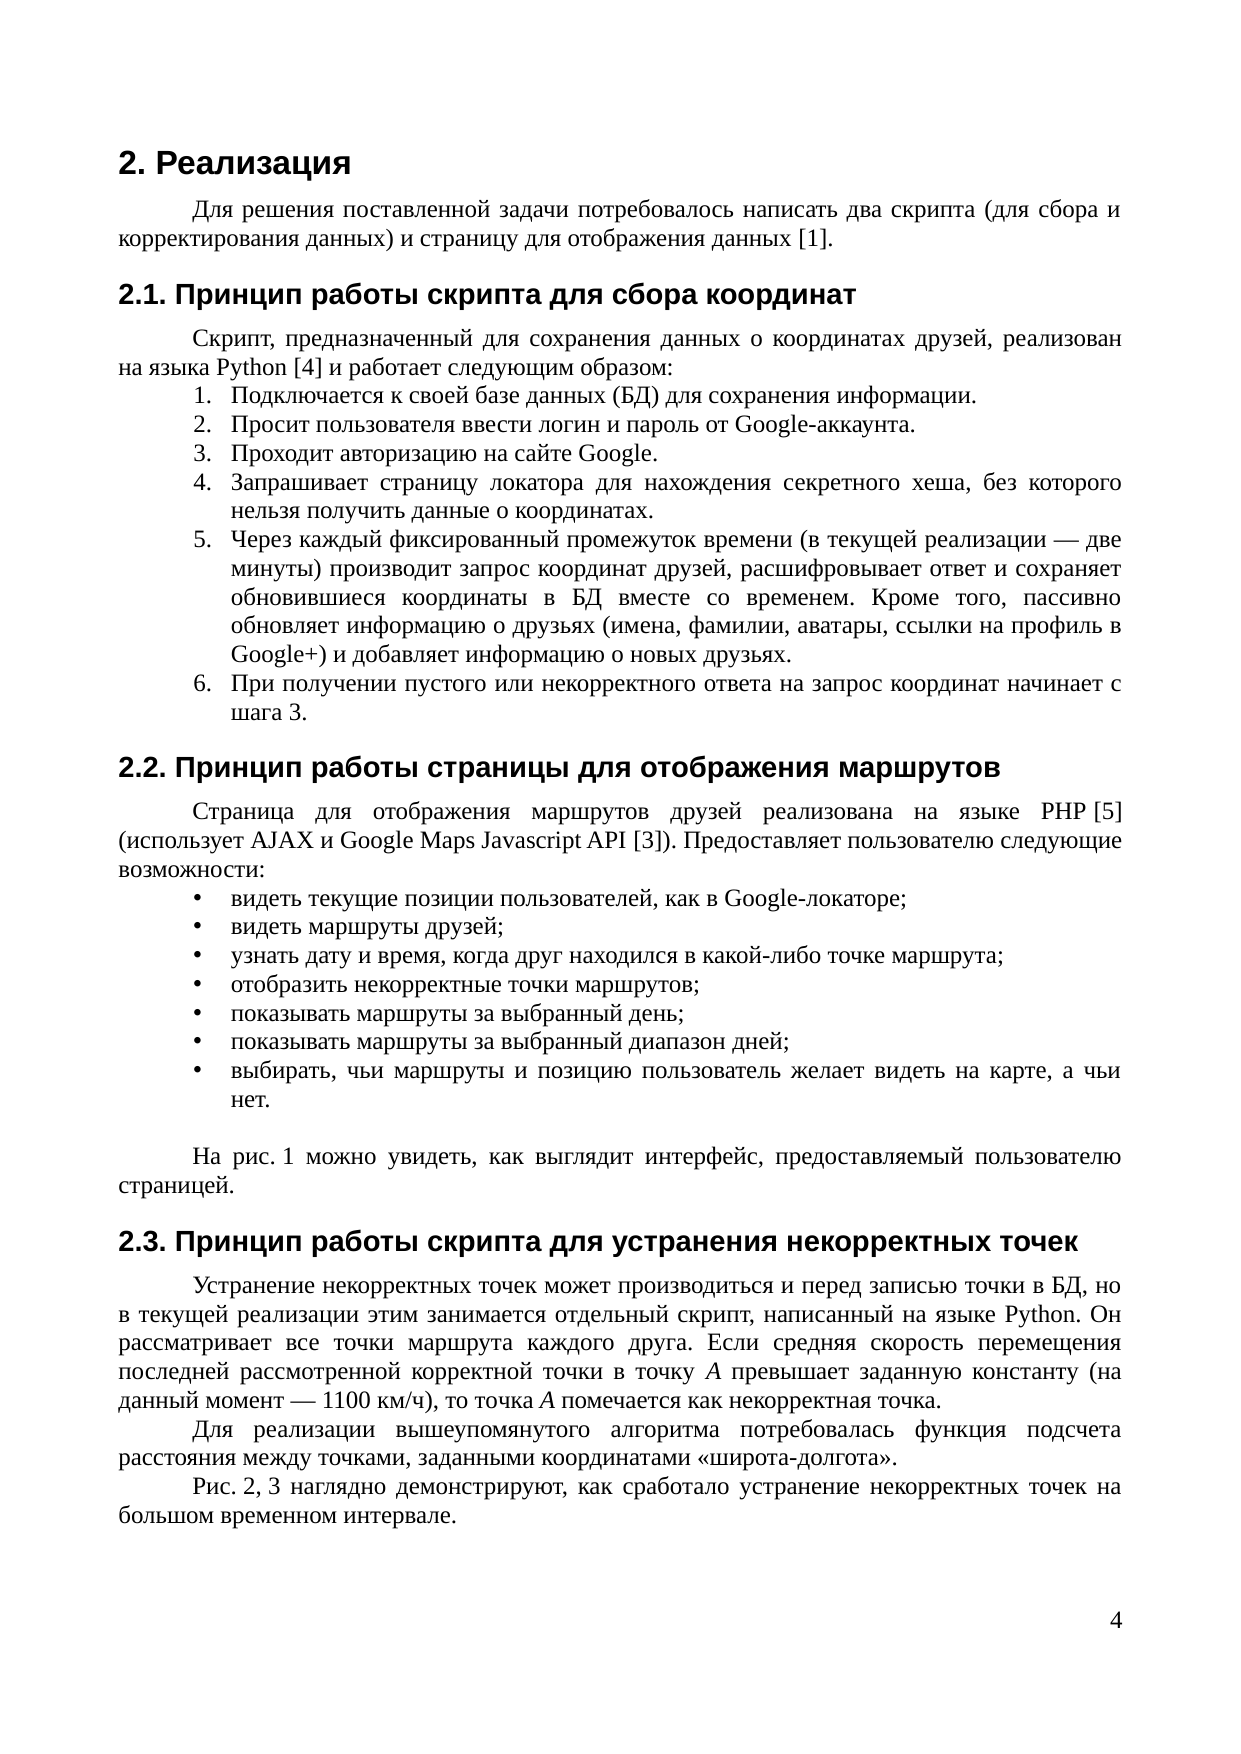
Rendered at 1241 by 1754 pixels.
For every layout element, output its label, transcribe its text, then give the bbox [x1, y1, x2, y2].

list Проходит авторизацию на сайте Google. [193, 438, 1122, 467]
list Через каждый фиксированный промежуток времени (в текущей реализации — две минуты) производит запрос координат друзей, расшифровывает ответ и сохраняет обновившиеся координаты в БД вместе со временем. Кроме того, пассивно обновляет информацию о друзьях (имена, фамилии, аватары, ссылки на профиль в Google+) и добавляет информацию о новых друзьях. [193, 524, 1122, 668]
list отобразить некорректные точки маршрутов; [193, 969, 1122, 998]
subtitle 2.3. Принцип работы скрипта для устранения некорректных точек [118, 1224, 1122, 1257]
list показывать маршруты за выбранный день; [193, 998, 1122, 1026]
subtitle 2.2. Принцип работы страницы для отображения маршрутов [118, 750, 1122, 784]
text Скрипт, предназначенный для сохранения данных о координатах друзей, реализован на языка Python [4] и работает следующим образом: [118, 323, 1122, 380]
list узнать дату и время, когда друг находился в какой-либо точке маршрута; [193, 940, 1122, 969]
list видеть маршруты друзей; [193, 911, 1122, 940]
list видеть текущие позиции пользователей, как в Google-локаторе; [193, 883, 1122, 911]
text На рис. 1 можно увидеть, как выглядит интерфейс, предоставляемый пользователю страницей. [118, 1141, 1122, 1199]
subtitle 2. Реализация [118, 143, 1122, 182]
text Для реализации вышеупомянутого алгоритма потребовалась функция подсчета расстояния между точками, заданными координатами «широта-долгота». [118, 1414, 1122, 1471]
list При получении пустого или некорректного ответа на запрос координат начинает с шага 3. [193, 668, 1122, 725]
list выбирать, чьи маршруты и позицию пользователь желает видеть на карте, а чьи нет. [193, 1055, 1122, 1113]
text Рис. 2, 3 наглядно демонстрируют, как сработало устранение некорректных точек на большом временном интервале. [118, 1471, 1122, 1529]
list Просит пользователя ввести логин и пароль от Google-аккаунта. [193, 409, 1122, 438]
text Страница для отображения маршрутов друзей реализована на языке PHP [5] (использует AJAX и Google Maps Javascript API [3]). Предоставляет пользователю следующие возможности: [118, 796, 1122, 883]
subtitle 2.1. Принцип работы скрипта для сбора координат [118, 277, 1122, 310]
text Устранение некорректных точек может производиться и перед записью точки в БД, но в текущей реализации этим занимается отдельный скрипт, написанный на языке Python. Он рассматривает все точки маршрута каждого друга. Если средняя скорость перемещения последней рассмотренной корректной точки в точку A превышает заданную константу (на данный момент — 1100 км/ч), то точка A помечается как некорректная точка. [118, 1270, 1122, 1414]
list показывать маршруты за выбранный диапазон дней; [193, 1026, 1122, 1055]
list Запрашивает страницу локатора для нахождения секретного хеша, без которого нельзя получить данные о координатах. [193, 467, 1122, 524]
list Подключается к своей базе данных (БД) для сохранения информации. [193, 380, 1122, 409]
text Для решения поставленной задачи потребовалось написать два скрипта (для сбора и корректирования данных) и страницу для отображения данных [1]. [118, 194, 1122, 252]
